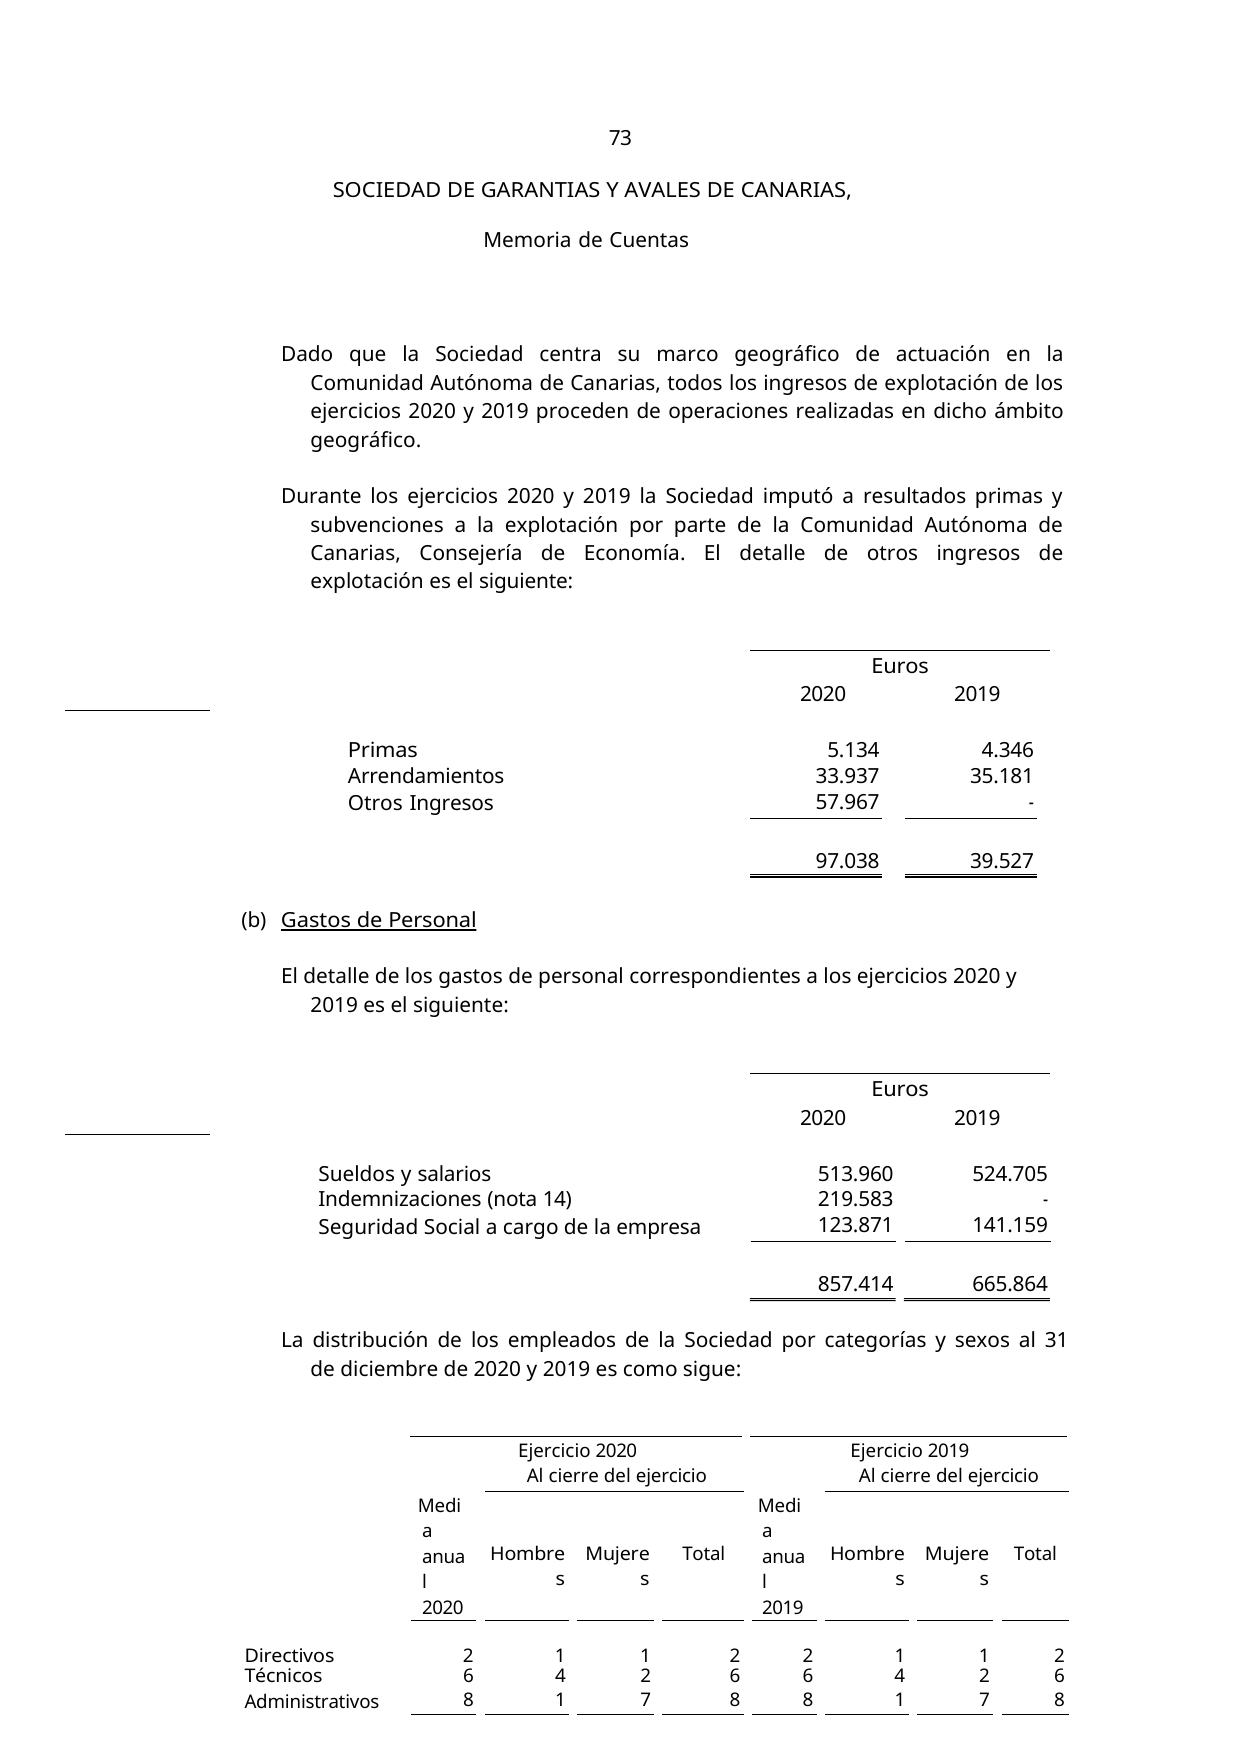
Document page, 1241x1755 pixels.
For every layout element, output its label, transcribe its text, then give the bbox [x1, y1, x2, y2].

table_cell Administrativos [239, 1689, 411, 1714]
table_cell 97.038 [750, 819, 882, 874]
table_cell [569, 1689, 577, 1714]
table_header 524.705 [905, 1163, 1051, 1188]
table_cell 6 [411, 1667, 476, 1689]
text Euros [626, 622, 1174, 679]
text El detalle de los gastos de personal correspondientes a los ejercicios 2020 y 2019 es el siguiente: [281, 962, 1070, 1018]
table_cell [993, 1689, 1002, 1714]
table_cell 39.527 [905, 819, 1037, 874]
table_cell 35.181 [905, 765, 1037, 790]
table_header 5.134 [750, 740, 882, 765]
table_cell [817, 1620, 825, 1667]
table_cell 57.967 [750, 790, 882, 817]
table_cell 8 [752, 1689, 817, 1714]
table_cell 2 [411, 1621, 476, 1667]
table_header [239, 1491, 411, 1619]
table_header [744, 1491, 752, 1619]
table_cell 4 [485, 1667, 568, 1689]
table_cell [744, 1620, 752, 1667]
table_cell 2 [752, 1621, 817, 1667]
table_cell 1 [825, 1689, 909, 1714]
table_cell Arrendamientos [343, 765, 750, 790]
table_cell [313, 1241, 751, 1298]
table_cell [817, 1689, 825, 1714]
table_cell [476, 1620, 485, 1667]
table_cell 123.871 [751, 1213, 896, 1241]
table_cell [476, 1667, 485, 1689]
text Al cierre del ejercicio Al cierre del ejercicio [527, 1463, 1174, 1488]
table_cell [654, 1667, 662, 1689]
table_cell [993, 1667, 1002, 1689]
table_cell 7 [577, 1689, 654, 1714]
table_cell 8 [662, 1689, 743, 1714]
table_header 513.960 [751, 1163, 896, 1188]
table_header [896, 1163, 905, 1188]
table_cell 2 [917, 1667, 993, 1689]
table_cell 1 [485, 1689, 568, 1714]
table_cell [909, 1689, 917, 1714]
table_header Media anual 2020 [411, 1491, 476, 1619]
table_header Hombres [825, 1492, 909, 1619]
table_cell Otros Ingresos [343, 790, 750, 817]
table_cell [476, 1689, 485, 1714]
table_header [909, 1492, 917, 1619]
table_header Total [1002, 1492, 1068, 1619]
table_header [476, 1491, 485, 1619]
table_cell Indemnizaciones (nota 14) [313, 1188, 751, 1213]
table_cell 2 [662, 1621, 743, 1667]
table_header [993, 1492, 1002, 1619]
table_header 4.346 [905, 740, 1037, 765]
table_header [817, 1491, 825, 1619]
table_cell [882, 790, 905, 817]
table_cell 8 [1002, 1689, 1068, 1714]
table_cell 857.414 [751, 1242, 896, 1298]
table_cell 6 [1002, 1667, 1068, 1689]
table_header Mujeres [577, 1492, 654, 1619]
table_cell - [905, 1188, 1051, 1213]
table_cell 7 [917, 1689, 993, 1714]
table_cell [817, 1667, 825, 1689]
table_cell [744, 1667, 752, 1689]
text La distribución de los empleados de la Sociedad por categorías y sexos al 31 de diciembre de 2020 y 2019 es como sigue: [281, 1325, 1070, 1382]
table_cell [654, 1620, 662, 1667]
text Euros [626, 1046, 1174, 1103]
table_cell 4 [825, 1667, 909, 1689]
table_header Primas [343, 740, 750, 765]
table_cell Seguridad Social a cargo de la empresa [313, 1213, 751, 1241]
table_cell 141.159 [905, 1213, 1051, 1241]
table_cell [882, 765, 905, 790]
text Durante los ejercicios 2020 y 2019 la Sociedad imputó a resultados primas y subvenciones a la explotación por parte de la Comunidad Autónoma de Canarias, Consejería de Economía. El detalle de otros ingresos de explotación es el siguiente: [281, 481, 1064, 595]
table_cell 665.864 [905, 1242, 1051, 1298]
table_cell 219.583 [751, 1188, 896, 1213]
text Dado que la Sociedad centra su marco geográfico de actuación en la Comunidad Autónoma de Canarias, todos los ingresos de explotación de los ejercicios 2020 y 2019 proceden de operaciones realizadas en dicho ámbito geográfico. [281, 339, 1064, 453]
table_cell 1 [917, 1621, 993, 1667]
table_cell 6 [662, 1667, 743, 1689]
table_header Mujeres [917, 1492, 993, 1619]
list Gastos de Personal [241, 905, 1174, 933]
table_cell [654, 1689, 662, 1714]
table_header [882, 740, 905, 765]
text 2020 2019 [626, 679, 1174, 708]
table_cell [744, 1689, 752, 1714]
table_cell Técnicos [239, 1667, 411, 1689]
table_header Sueldos y salarios [313, 1163, 751, 1188]
table_header Hombres [485, 1492, 568, 1619]
table_cell 2 [577, 1667, 654, 1689]
table_cell [896, 1188, 905, 1213]
table_cell Directivos [239, 1620, 411, 1667]
table_cell [569, 1667, 577, 1689]
table_cell 2 [1002, 1621, 1068, 1667]
table_cell 1 [485, 1621, 568, 1667]
text 2020 2019 [626, 1103, 1174, 1131]
table_cell [896, 1241, 905, 1298]
table_cell 33.937 [750, 765, 882, 790]
table_cell [993, 1620, 1002, 1667]
table_cell 1 [577, 1621, 654, 1667]
table_cell [882, 818, 905, 874]
table_cell 8 [411, 1689, 476, 1714]
text Ejercicio 2020 Ejercicio 2019 [518, 1411, 1174, 1463]
table_cell 6 [752, 1667, 817, 1689]
table_cell [569, 1620, 577, 1667]
table_header Total [662, 1492, 743, 1619]
table_cell 1 [825, 1621, 909, 1667]
table_cell [896, 1213, 905, 1241]
table_cell [909, 1620, 917, 1667]
table_header [654, 1492, 662, 1619]
table_cell - [905, 790, 1037, 817]
table_cell [343, 818, 750, 874]
table_header Media anual 2019 [752, 1491, 817, 1619]
table_header [569, 1492, 577, 1619]
table_cell [909, 1667, 917, 1689]
